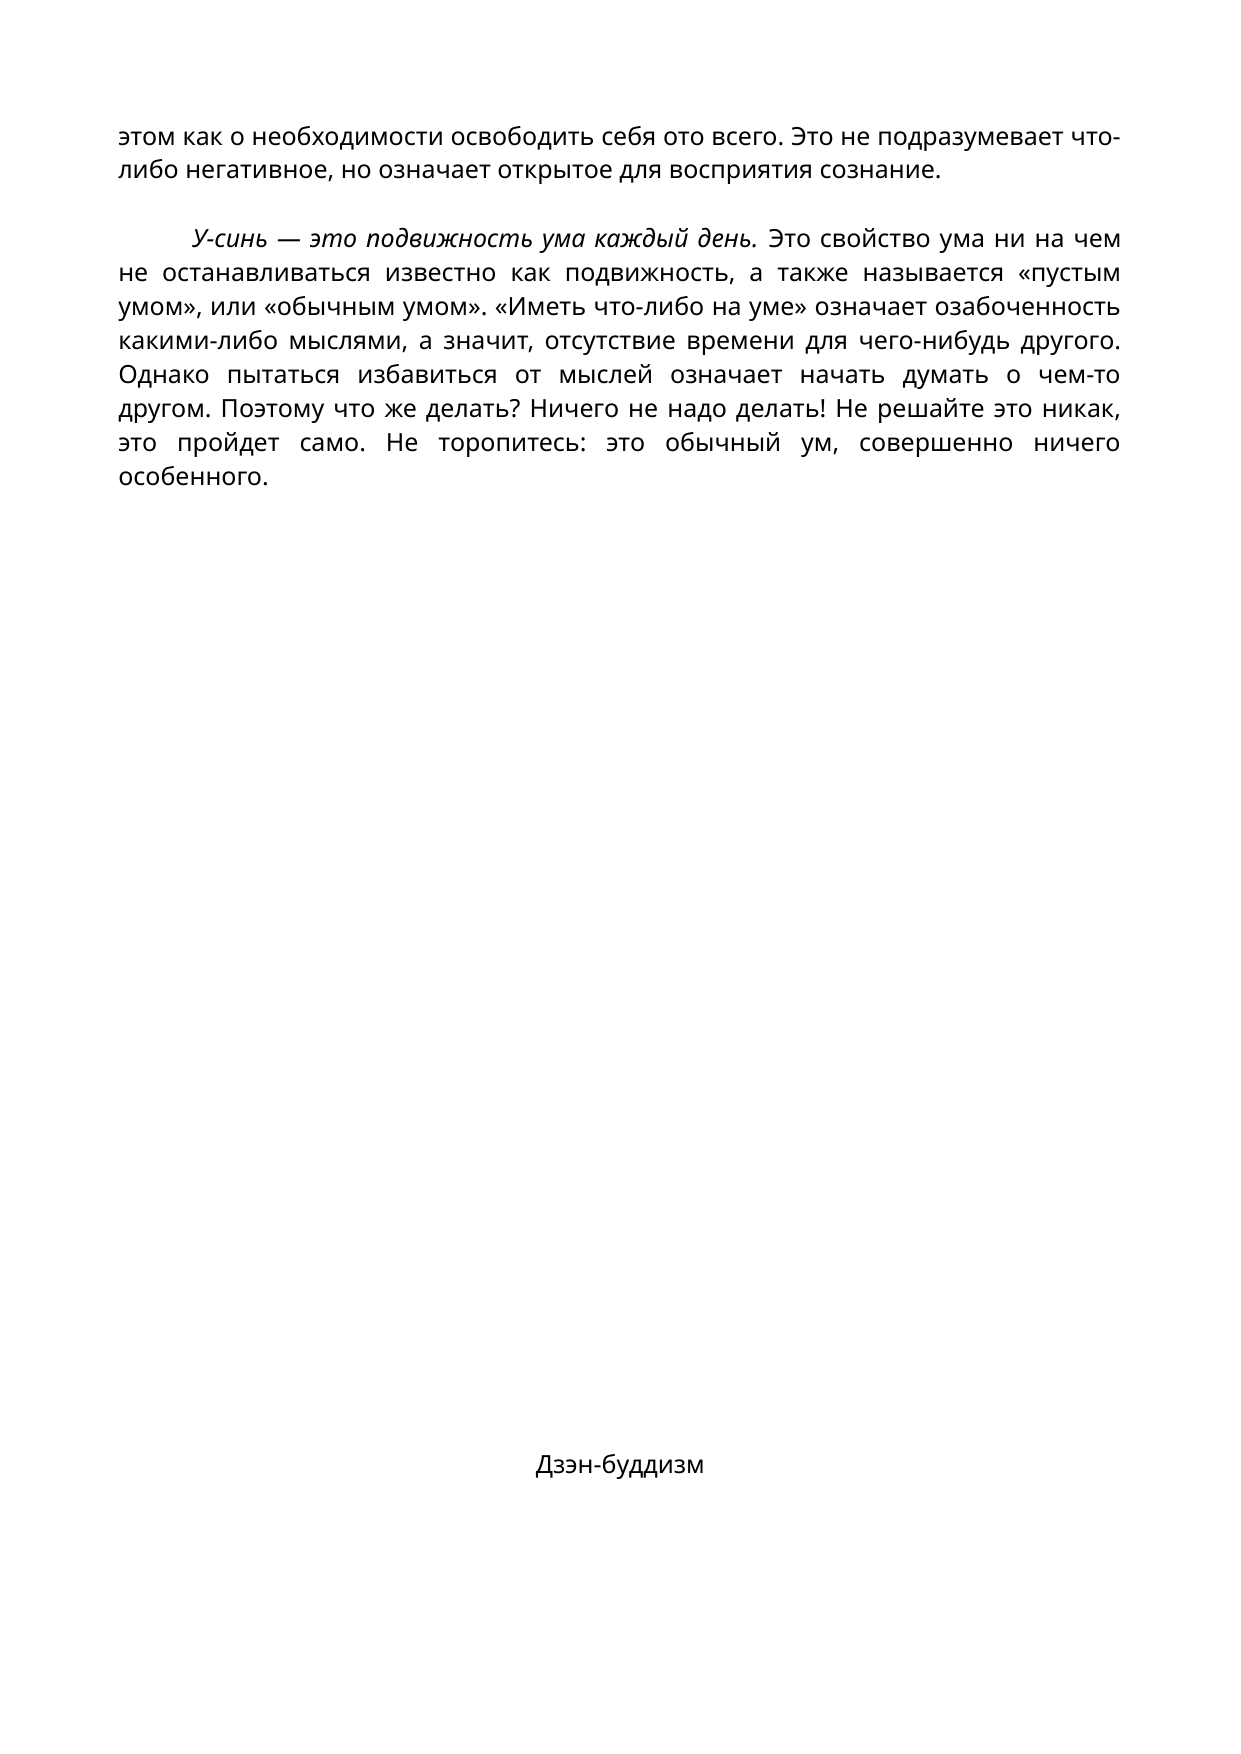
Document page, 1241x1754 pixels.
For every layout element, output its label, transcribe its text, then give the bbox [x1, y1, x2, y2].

text этом как о необходимости освободить себя ото всего. Это не подразумевает что-либо негативное, но означает открытое для восприятия сознание. [118, 118, 1122, 186]
text У-синь — это подвижность ума каждый день. Это свойство ума ни на чем не останавливаться известно как подвижность, а также называется «пустым умом», или «обычным умом». «Иметь что-либо на уме» означает озабоченность какими-либо мыслями, а значит, отсутствие времени для чего-нибудь другого. Однако пытаться избавиться от мыслей означает начать думать о чем-то другом. Поэтому что же делать? Ничего не надо делать! Не решайте это никак, это пройдет само. Не торопитесь: это обычный ум, совершенно ничего особенного. [118, 220, 1122, 493]
text Дзэн-буддизм [118, 1447, 1122, 1481]
